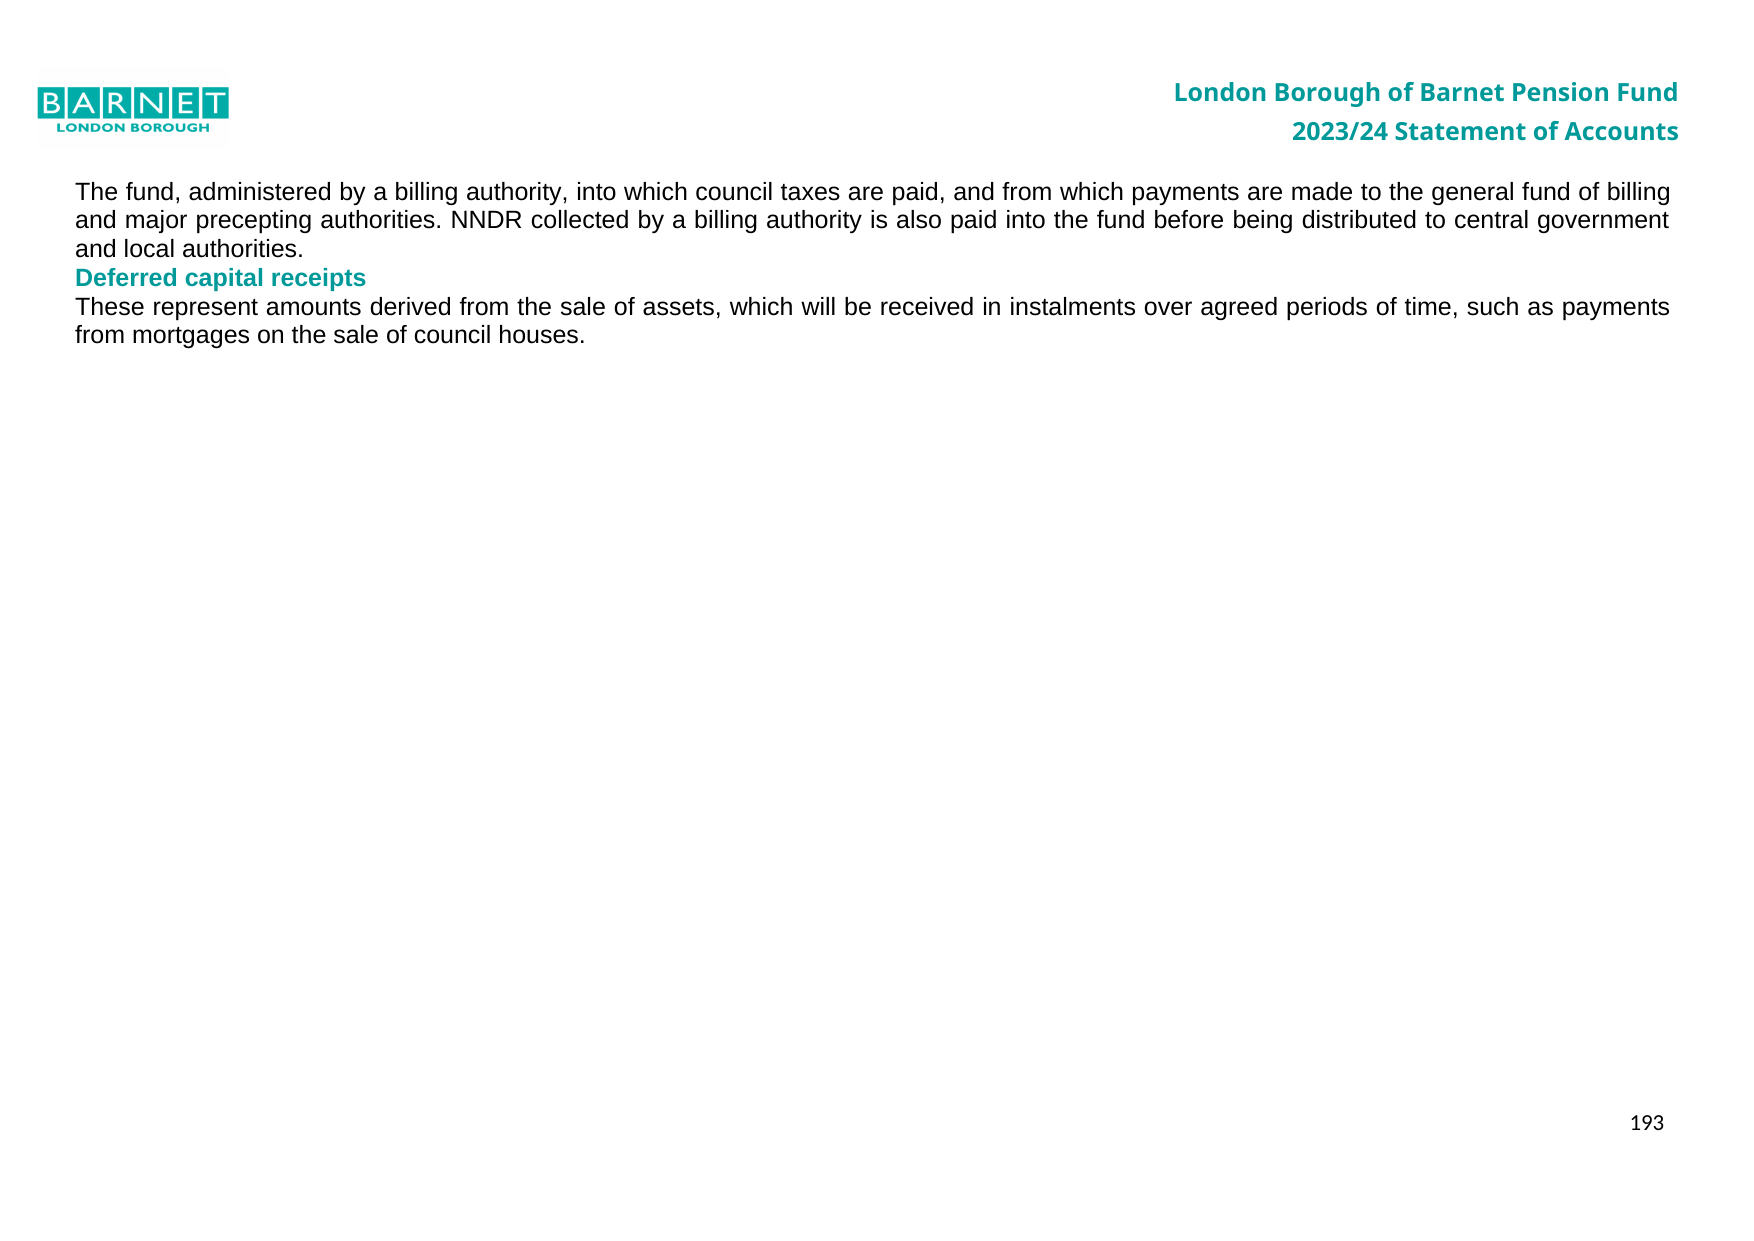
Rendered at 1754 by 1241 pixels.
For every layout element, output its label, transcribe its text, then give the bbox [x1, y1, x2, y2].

text The fund, administered by a billing authority, into which council taxes are paid, and from which payments are made to the general fund of billing and major precepting authorities. NNDR collected by a billing authority is also paid into the fund before being distributed to central government and local authorities. [75, 177, 1674, 263]
text Deferred capital receipts [75, 263, 1674, 292]
text These represent amounts derived from the sale of assets, which will be received in instalments over agreed periods of time, such as payments from mortgages on the sale of council houses. [75, 292, 1674, 349]
